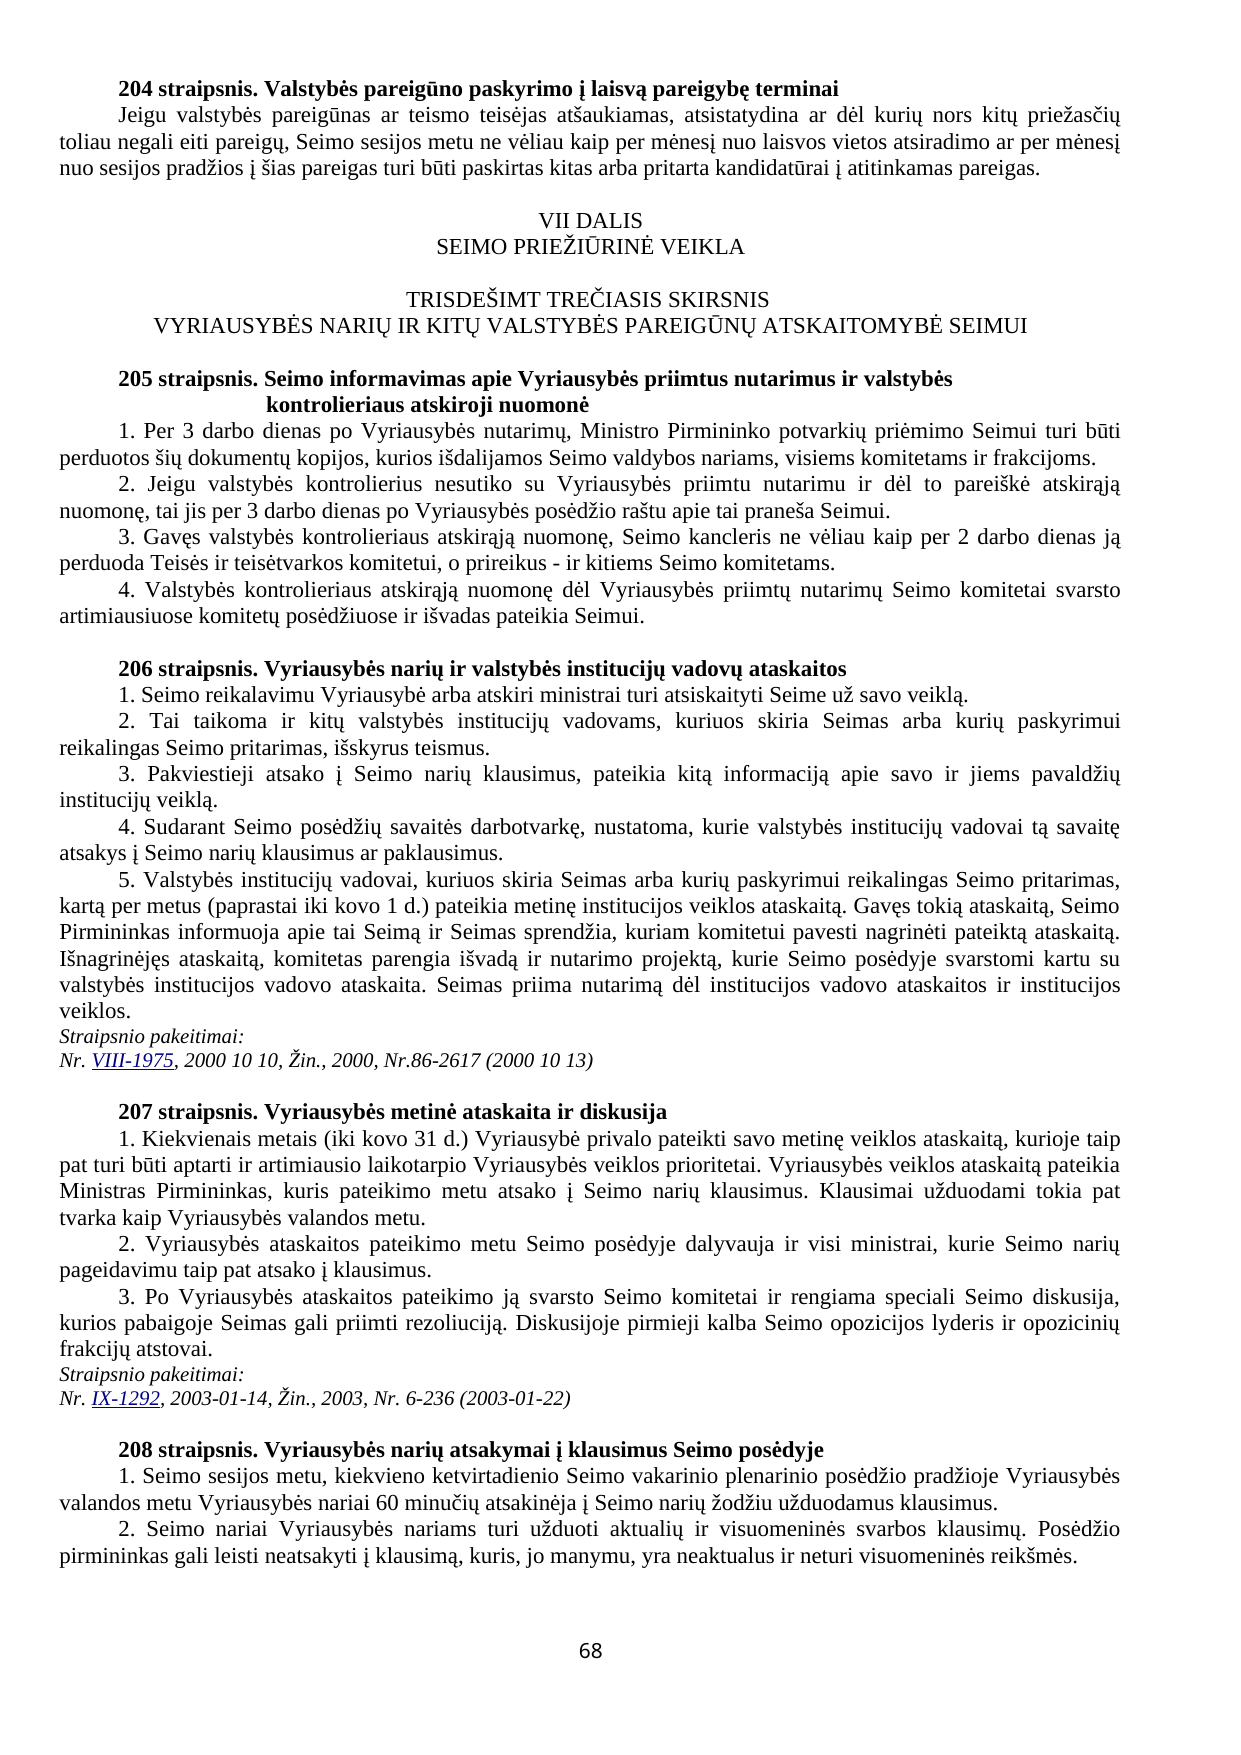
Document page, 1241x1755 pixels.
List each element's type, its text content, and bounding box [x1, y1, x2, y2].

text SEIMO PRIEŽIŪRINĖ VEIKLA [59, 233, 1122, 259]
text 1. Seimo sesijos metu, kiekvieno ketvirtadienio Seimo vakarinio plenarinio posėdžio pradžioje Vyriausybės valandos metu Vyriausybės nariai 60 minučių atsakinėja į Seimo narių žodžiu užduodamus klausimus. [59, 1463, 1122, 1515]
text 4. Sudarant Seimo posėdžių savaitės darbotvarkę, nustatoma, kurie valstybės institucijų vadovai tą savaitę atsakys į Seimo narių klausimus ar paklausimus. [59, 813, 1122, 866]
text 3. Gavęs valstybės kontrolieriaus atskirąją nuomonę, Seimo kancleris ne vėliau kaip per 2 darbo dienas ją perduoda Teisės ir teisėtvarkos komitetui, o prireikus - ir kitiems Seimo komitetams. [59, 523, 1122, 576]
text 1. Seimo reikalavimu Vyriausybė arba atskiri ministrai turi atsiskaityti Seime už savo veiklą. [59, 681, 1122, 707]
text VII DALIS [59, 207, 1122, 233]
text 204 straipsnis. Valstybės pareigūno paskyrimo į laisvą pareigybę terminai [59, 75, 1122, 101]
text Straipsnio pakeitimai: [59, 1362, 1122, 1386]
text VYRIAUSYBĖS NARIŲ IR KITŲ VALSTYBĖS PAREIGŪNŲ ATSKAITOMYBĖ SEIMUI [59, 312, 1122, 338]
text kontrolieriaus atskiroji nuomonė [266, 391, 1122, 418]
text 5. Valstybės institucijų vadovai, kuriuos skiria Seimas arba kurių paskyrimui reikalingas Seimo pritarimas, kartą per metus (paprastai iki kovo 1 d.) pateikia metinę institucijos veiklos ataskaitą. Gavęs tokią ataskaitą, Seimo Pirmininkas informuoja apie tai Seimą ir Seimas sprendžia, kuriam komitetui pavesti nagrinėti pateiktą ataskaitą. Išnagrinėjęs ataskaitą, komitetas parengia išvadą ir nutarimo projektą, kurie Seimo posėdyje svarstomi kartu su valstybės institucijos vadovo ataskaita. Seimas priima nutarimą dėl institucijos vadovo ataskaitos ir institucijos veiklos. [59, 866, 1122, 1024]
text 205 straipsnis. Seimo informavimas apie Vyriausybės priimtus nutarimus ir valstybės [118, 365, 1122, 391]
text 2. Jeigu valstybės kontrolierius nesutiko su Vyriausybės priimtu nutarimu ir dėl to pareiškė atskirąją nuomonę, tai jis per 3 darbo dienas po Vyriausybės posėdžio raštu apie tai praneša Seimui. [59, 470, 1122, 523]
text 2. Tai taikoma ir kitų valstybės institucijų vadovams, kuriuos skiria Seimas arba kurių paskyrimui reikalingas Seimo pritarimas, išskyrus teismus. [59, 707, 1122, 760]
text Nr. VIII-1975, 2000 10 10, Žin., 2000, Nr.86-2617 (2000 10 13) [59, 1048, 1122, 1072]
text 207 straipsnis. Vyriausybės metinė ataskaita ir diskusija [59, 1098, 1122, 1124]
text Nr. IX-1292, 2003-01-14, Žin., 2003, Nr. 6-236 (2003-01-22) [59, 1386, 1122, 1410]
text 4. Valstybės kontrolieriaus atskirąją nuomonę dėl Vyriausybės priimtų nutarimų Seimo komitetai svarsto artimiausiuose komitetų posėdžiuose ir išvadas pateikia Seimui. [59, 576, 1122, 628]
text 2. Seimo nariai Vyriausybės nariams turi užduoti aktualių ir visuomeninės svarbos klausimų. Posėdžio pirmininkas gali leisti neatsakyti į klausimą, kuris, jo manymu, yra neaktualus ir neturi visuomeninės reikšmės. [59, 1515, 1122, 1568]
text TRISDEŠIMT TREČIASIS SKIRSNIS [59, 286, 1122, 312]
text Jeigu valstybės pareigūnas ar teismo teisėjas atšaukiamas, atsistatydina ar dėl kurių nors kitų priežasčių toliau negali eiti pareigų, Seimo sesijos metu ne vėliau kaip per mėnesį nuo laisvos vietos atsiradimo ar per mėnesį nuo sesijos pradžios į šias pareigas turi būti paskirtas kitas arba pritarta kandidatūrai į atitinkamas pareigas. [59, 101, 1122, 180]
text Straipsnio pakeitimai: [59, 1024, 1122, 1048]
text 3. Po Vyriausybės ataskaitos pateikimo ją svarsto Seimo komitetai ir rengiama speciali Seimo diskusija, kurios pabaigoje Seimas gali priimti rezoliuciją. Diskusijoje pirmieji kalba Seimo opozicijos lyderis ir opozicinių frakcijų atstovai. [59, 1283, 1122, 1362]
text 208 straipsnis. Vyriausybės narių atsakymai į klausimus Seimo posėdyje [59, 1436, 1122, 1463]
text 1. Per 3 darbo dienas po Vyriausybės nutarimų, Ministro Pirmininko potvarkių priėmimo Seimui turi būti perduotos šių dokumentų kopijos, kurios išdalijamos Seimo valdybos nariams, visiems komitetams ir frakcijoms. [59, 418, 1122, 470]
text 206 straipsnis. Vyriausybės narių ir valstybės institucijų vadovų ataskaitos [59, 655, 1122, 681]
text 3. Pakviestieji atsako į Seimo narių klausimus, pateikia kitą informaciją apie savo ir jiems pavaldžių institucijų veiklą. [59, 760, 1122, 813]
text 1. Kiekvienais metais (iki kovo 31 d.) Vyriausybė privalo pateikti savo metinę veiklos ataskaitą, kurioje taip pat turi būti aptarti ir artimiausio laikotarpio Vyriausybės veiklos prioritetai. Vyriausybės veiklos ataskaitą pateikia Ministras Pirmininkas, kuris pateikimo metu atsako į Seimo narių klausimus. Klausimai užduodami tokia pat tvarka kaip Vyriausybės valandos metu. [59, 1124, 1122, 1230]
text 2. Vyriausybės ataskaitos pateikimo metu Seimo posėdyje dalyvauja ir visi ministrai, kurie Seimo narių pageidavimu taip pat atsako į klausimus. [59, 1230, 1122, 1283]
